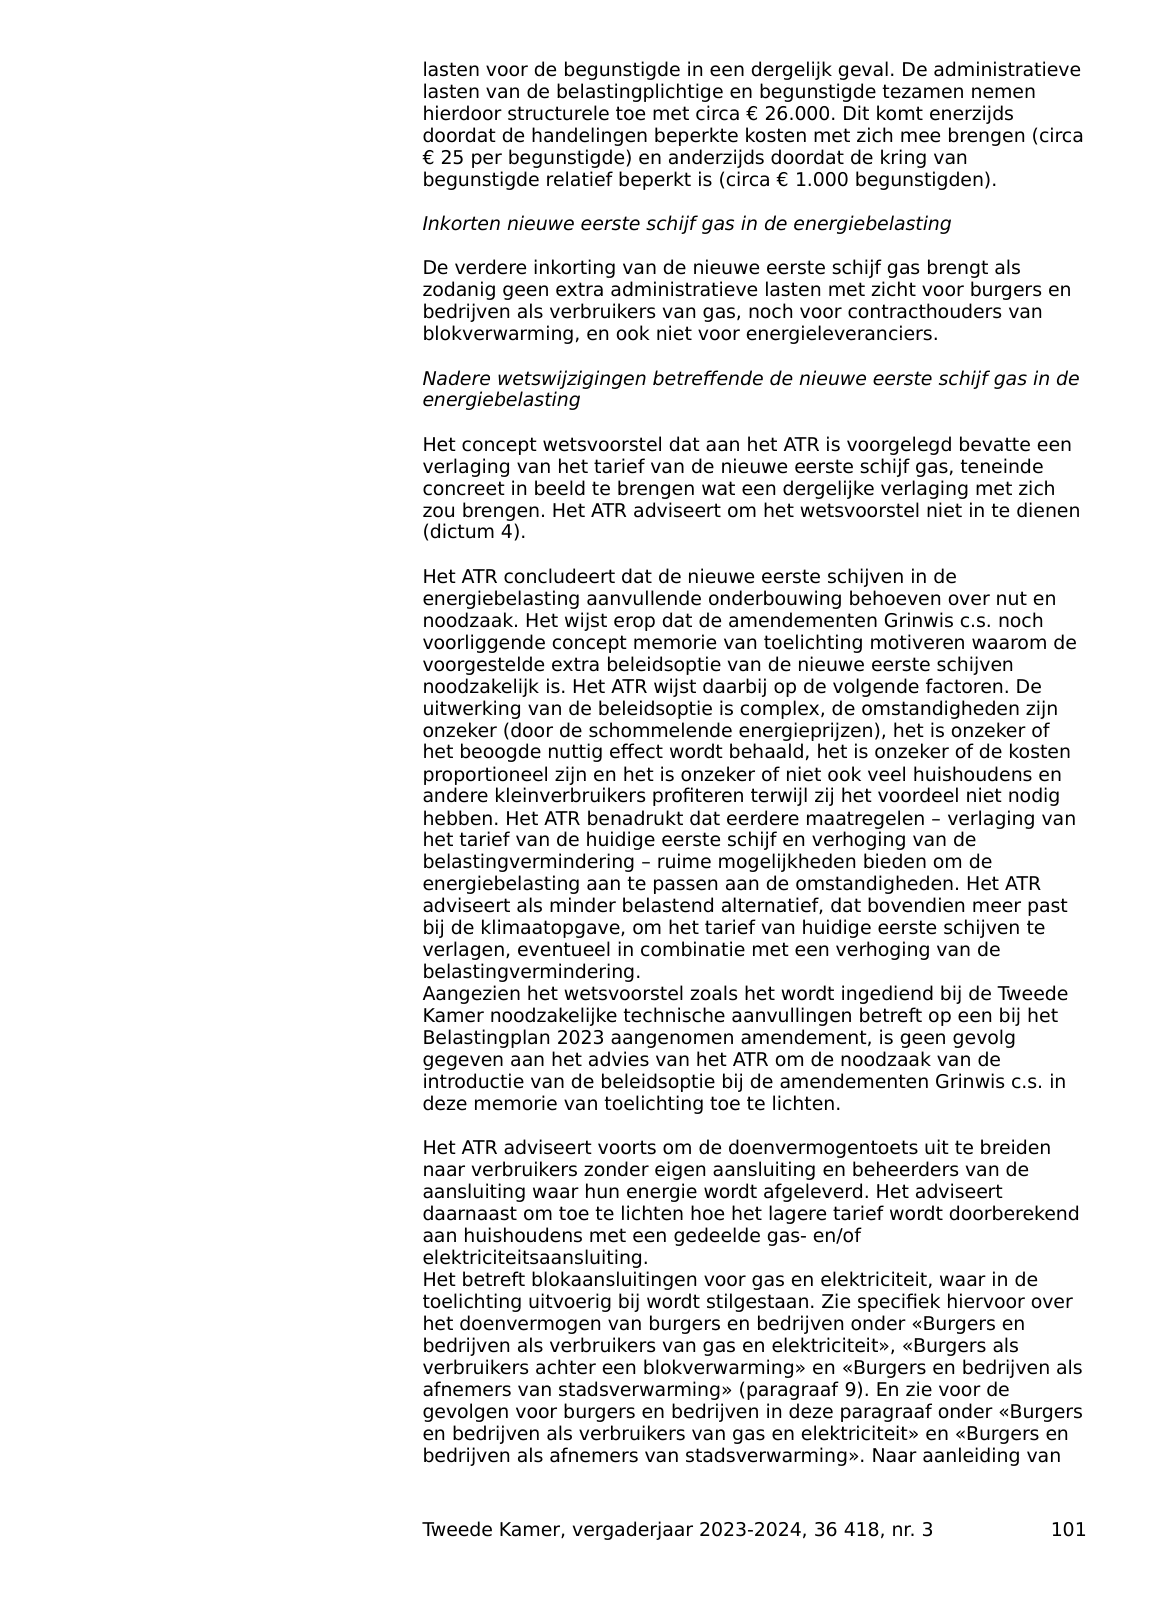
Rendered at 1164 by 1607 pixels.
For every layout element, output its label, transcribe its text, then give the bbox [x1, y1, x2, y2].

subtitle Inkorten nieuwe eerste schijf gas in de energiebelasting [422, 213, 1087, 235]
text lasten voor de begunstigde in een dergelijk geval. De administratieve lasten van de belastingplichtige en begunstigde tezamen nemen hierdoor structurele toe met circa € 26.000. Dit komt enerzijds doordat de handelingen beperkte kosten met zich mee brengen (circa € 25 per begunstigde) en anderzijds doordat de kring van begunstigde relatief beperkt is (circa € 1.000 begunstigden). [422, 59, 1087, 191]
text Het concept wetsvoorstel dat aan het ATR is voorgelegd bevatte een verlaging van het tarief van de nieuwe eerste schijf gas, teneinde concreet in beeld te brengen wat een dergelijke verlaging met zich zou brengen. Het ATR adviseert om het wetsvoorstel niet in te dienen (dictum 4). [422, 433, 1087, 543]
text Het ATR concludeert dat de nieuwe eerste schijven in de energiebelasting aanvullende onderbouwing behoeven over nut en noodzaak. Het wijst erop dat de amendementen Grinwis c.s. noch voorliggende concept memorie van toelichting motiveren waarom de voorgestelde extra beleidsoptie van de nieuwe eerste schijven noodzakelijk is. Het ATR wijst daarbij op de volgende factoren. De uitwerking van de beleidsoptie is complex, de omstandigheden zijn onzeker (door de schommelende energieprijzen), het is onzeker of het beoogde nuttig effect wordt behaald, het is onzeker of de kosten proportioneel zijn en het is onzeker of niet ook veel huishoudens en andere kleinverbruikers profiteren terwijl zij het voordeel niet nodig hebben. Het ATR benadrukt dat eerdere maatregelen – verlaging van het tarief van de huidige eerste schijf en verhoging van de belastingvermindering – ruime mogelijkheden bieden om de energiebelasting aan te passen aan de omstandigheden. Het ATR adviseert als minder belastend alternatief, dat bovendien meer past bij de klimaatopgave, om het tarief van huidige eerste schijven te verlagen, eventueel in combinatie met een verhoging van de belastingvermindering. [422, 566, 1087, 983]
text De verdere inkorting van de nieuwe eerste schijf gas brengt als zodanig geen extra administratieve lasten met zicht voor burgers en bedrijven als verbruikers van gas, noch voor contracthouders van blokverwarming, en ook niet voor energieleveranciers. [422, 257, 1087, 345]
text Aangezien het wetsvoorstel zoals het wordt ingediend bij de Tweede Kamer noodzakelijke technische aanvullingen betreft op een bij het Belastingplan 2023 aangenomen amendement, is geen gevolg gegeven aan het advies van het ATR om de noodzaak van de introductie van de beleidsoptie bij de amendementen Grinwis c.s. in deze memorie van toelichting toe te lichten. [422, 983, 1087, 1115]
text Het betreft blokaansluitingen voor gas en elektriciteit, waar in de toelichting uitvoerig bij wordt stilgestaan. Zie specifiek hiervoor over het doenvermogen van burgers en bedrijven onder «Burgers en bedrijven als verbruikers van gas en elektriciteit», «Burgers als verbruikers achter een blokverwarming» en «Burgers en bedrijven als afnemers van stadsverwarming» (paragraaf 9). En zie voor de gevolgen voor burgers en bedrijven in deze paragraaf onder «Burgers en bedrijven als verbruikers van gas en elektriciteit» en «Burgers en bedrijven als afnemers van stadsverwarming». Naar aanleiding van [422, 1269, 1087, 1467]
text Het ATR adviseert voorts om de doenvermogentoets uit te breiden naar verbruikers zonder eigen aansluiting en beheerders van de aansluiting waar hun energie wordt afgeleverd. Het adviseert daarnaast om toe te lichten hoe het lagere tarief wordt doorberekend aan huishoudens met een gedeelde gas- en/of elektriciteitsaansluiting. [422, 1137, 1087, 1269]
subtitle Nadere wetswijzigingen betreffende de nieuwe eerste schijf gas in de energiebelasting [422, 367, 1087, 411]
